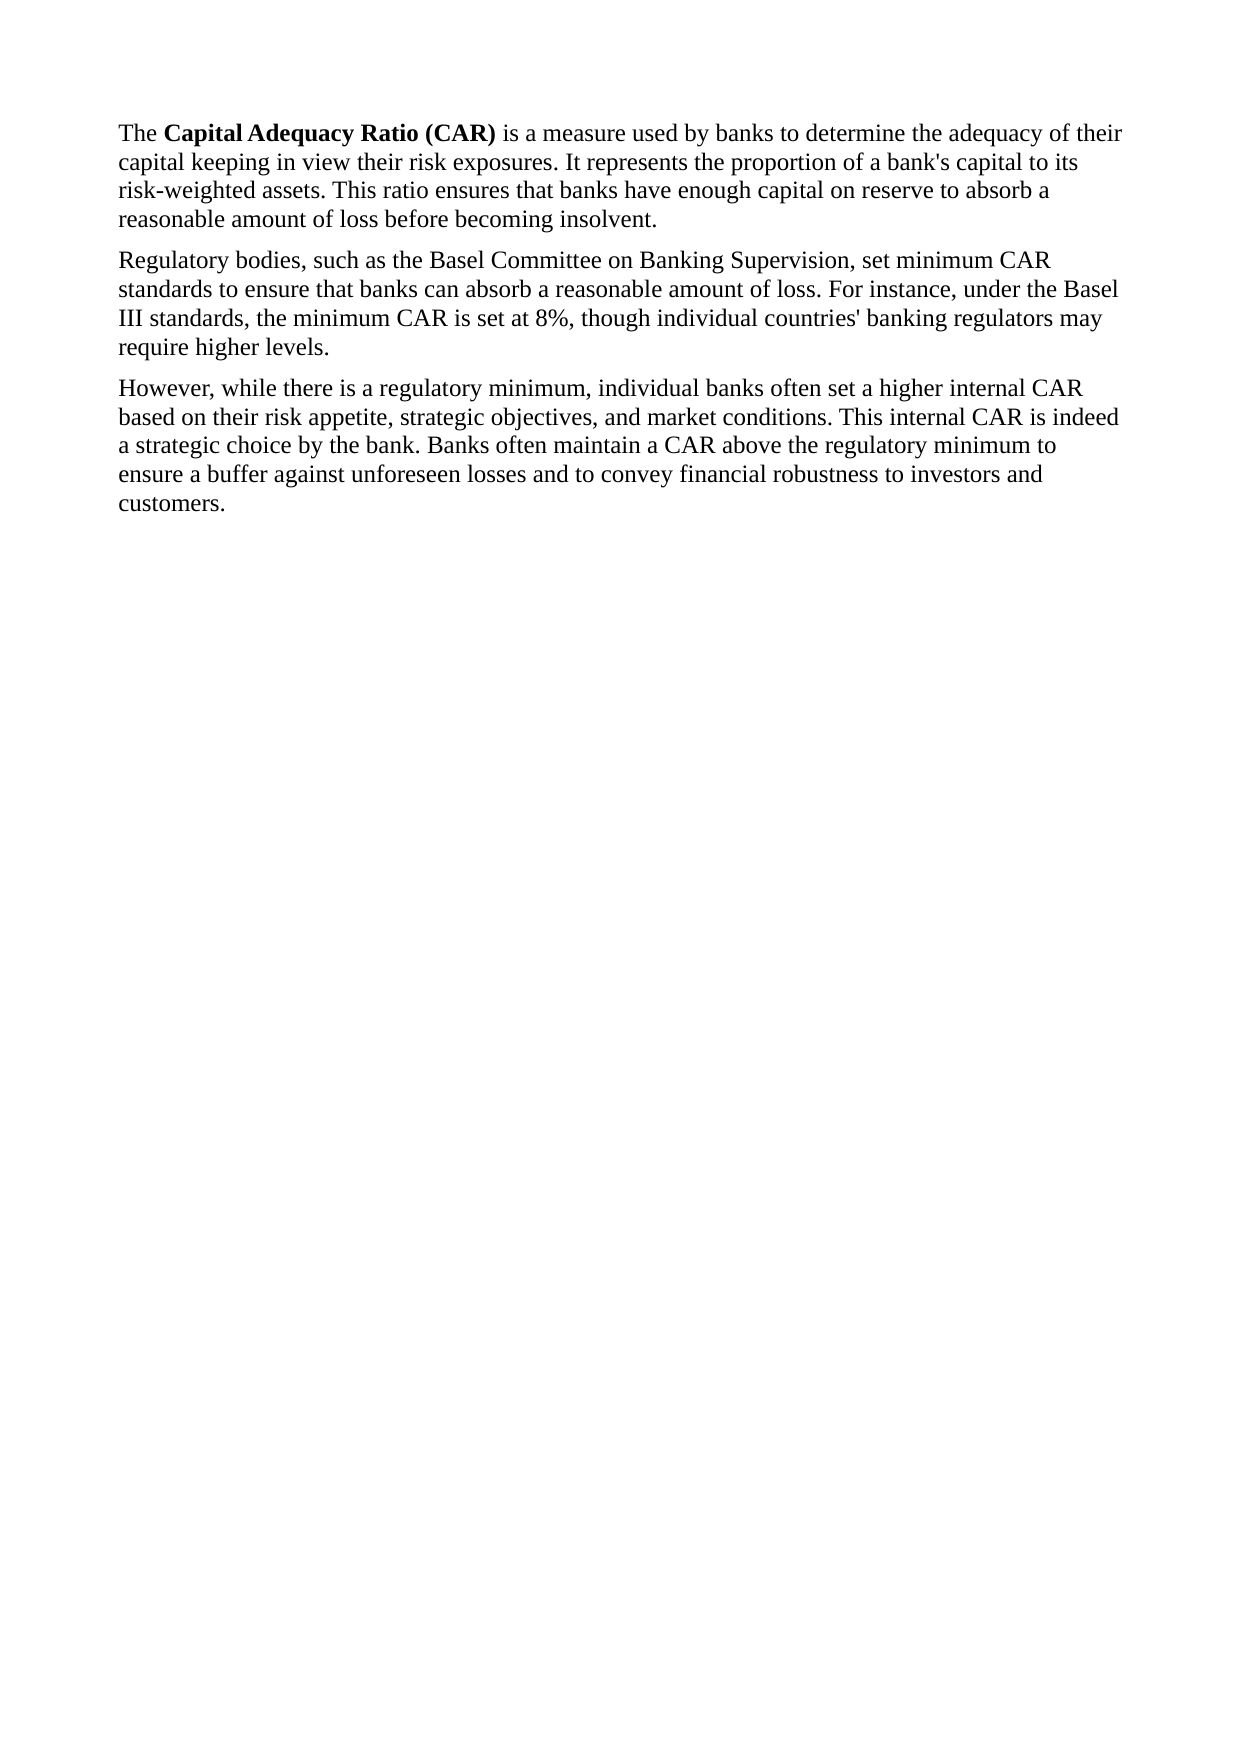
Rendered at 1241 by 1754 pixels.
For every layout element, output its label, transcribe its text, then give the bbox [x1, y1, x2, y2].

text The Capital Adequacy Ratio (CAR) is a measure used by banks to determine the adequacy of their capital keeping in view their risk exposures. It represents the proportion of a bank's capital to its risk-weighted assets. This ratio ensures that banks have enough capital on reserve to absorb a reasonable amount of loss before becoming insolvent. [118, 118, 1122, 233]
text However, while there is a regulatory minimum, individual banks often set a higher internal CAR based on their risk appetite, strategic objectives, and market conditions. This internal CAR is indeed a strategic choice by the bank. Banks often maintain a CAR above the regulatory minimum to ensure a buffer against unforeseen losses and to convey financial robustness to investors and customers. [118, 373, 1122, 517]
text Regulatory bodies, such as the Basel Committee on Banking Supervision, set minimum CAR standards to ensure that banks can absorb a reasonable amount of loss. For instance, under the Basel III standards, the minimum CAR is set at 8%, though individual countries' banking regulators may require higher levels. [118, 246, 1122, 361]
